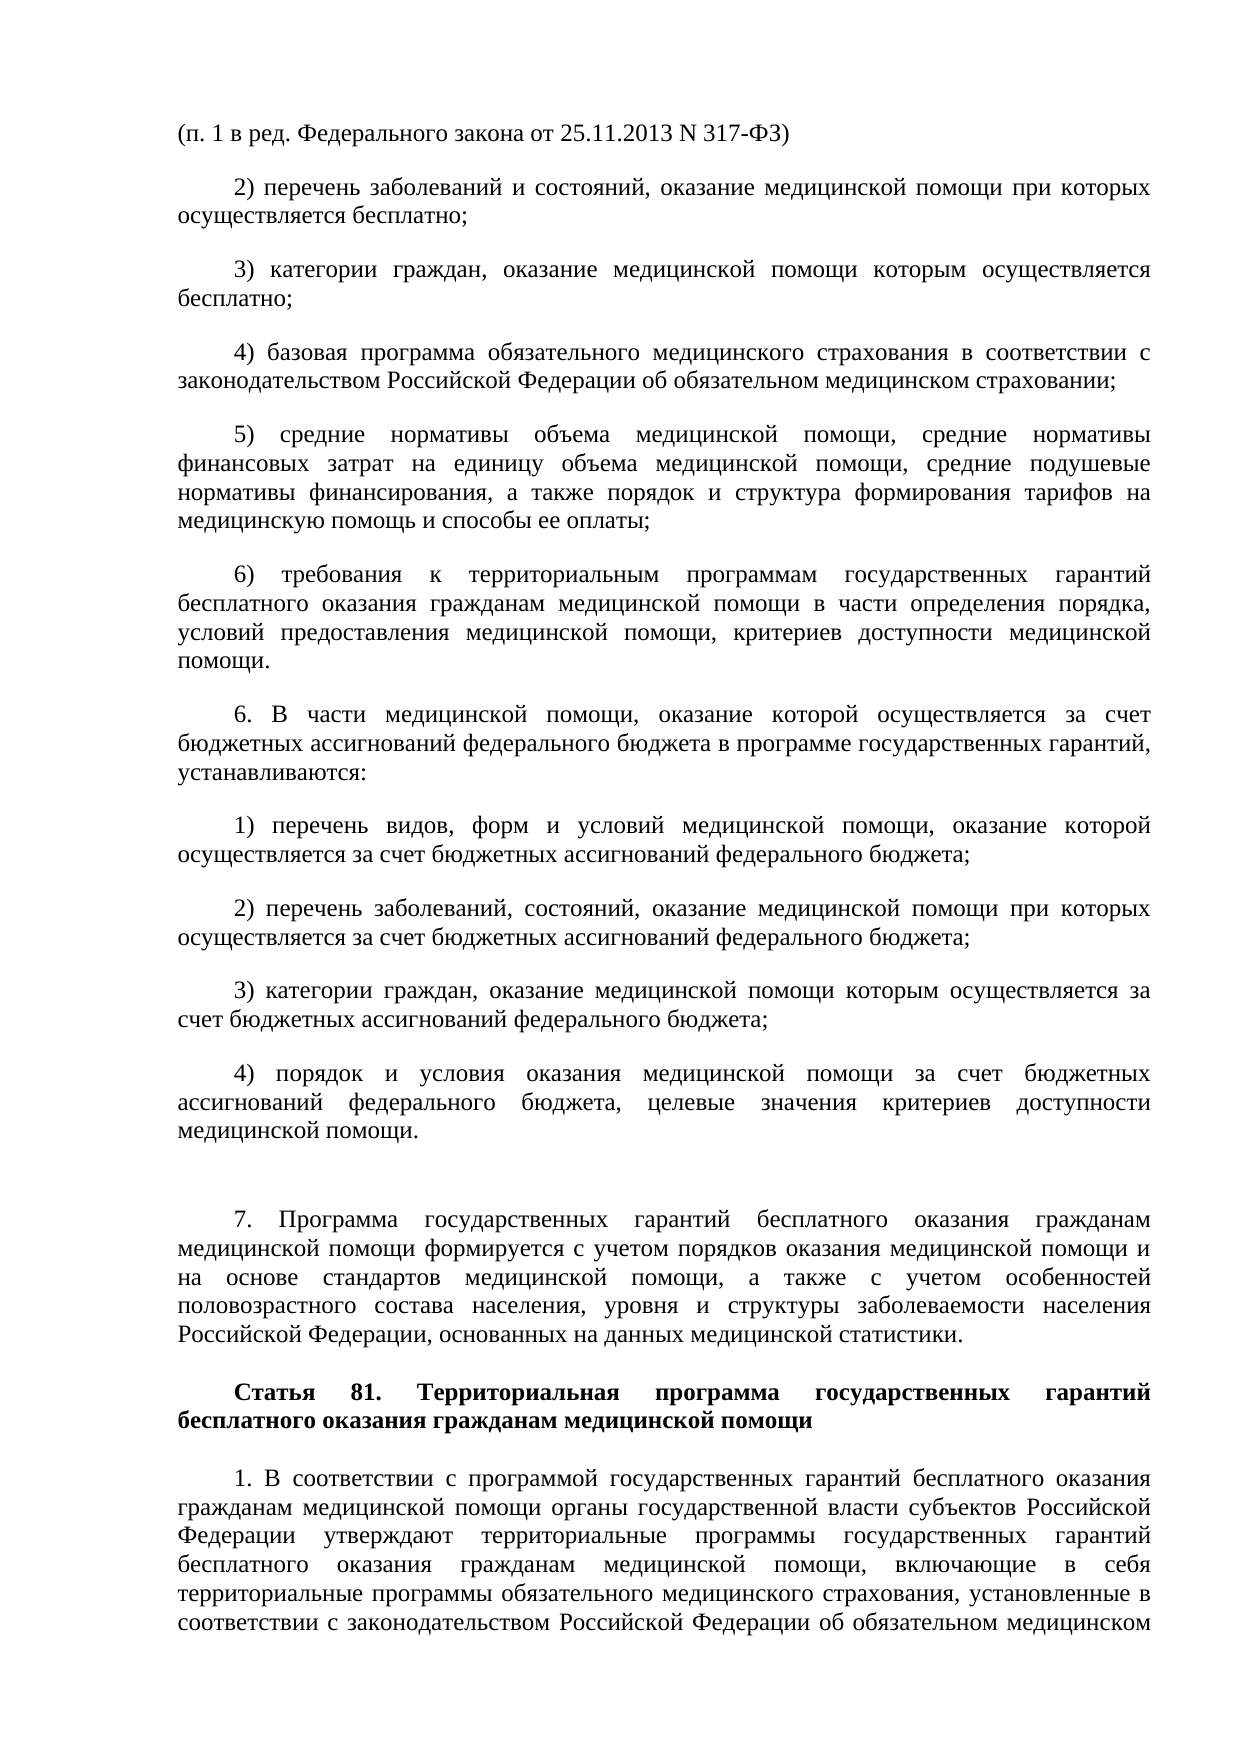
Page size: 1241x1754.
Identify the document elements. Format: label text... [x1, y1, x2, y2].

text 7. Программа государственных гарантий бесплатного оказания гражданам медицинской помощи формируется с учетом порядков оказания медицинской помощи и на основе стандартов медицинской помощи, а также с учетом особенностей половозрастного состава населения, уровня и структуры заболеваемости населения Российской Федерации, основанных на данных медицинской статистики. [177, 1204, 1152, 1348]
text 1. В соответствии с программой государственных гарантий бесплатного оказания гражданам медицинской помощи органы государственной власти субъектов Российской Федерации утверждают территориальные программы государственных гарантий бесплатного оказания гражданам медицинской помощи, включающие в себя территориальные программы обязательного медицинского страхования, установленные в соответствии с законодательством Российской Федерации об обязательном медицинском [177, 1463, 1152, 1636]
text 2) перечень заболеваний, состояний, оказание медицинской помощи при которых осуществляется за счет бюджетных ассигнований федерального бюджета; [177, 893, 1152, 951]
text 6. В части медицинской помощи, оказание которой осуществляется за счет бюджетных ассигнований федерального бюджета в программе государственных гарантий, устанавливаются: [177, 699, 1152, 786]
title Статья 81. Территориальная программа государственных гарантий бесплатного оказания гражданам медицинской помощи [177, 1377, 1152, 1434]
text 4) базовая программа обязательного медицинского страхования в соответствии с законодательством Российской Федерации об обязательном медицинском страховании; [177, 337, 1152, 394]
text 4) порядок и условия оказания медицинской помощи за счет бюджетных ассигнований федерального бюджета, целевые значения критериев доступности медицинской помощи. [177, 1058, 1152, 1144]
text 3) категории граждан, оказание медицинской помощи которым осуществляется за счет бюджетных ассигнований федерального бюджета; [177, 976, 1152, 1033]
text 2) перечень заболеваний и состояний, оказание медицинской помощи при которых осуществляется бесплатно; [177, 172, 1152, 229]
text 1) перечень видов, форм и условий медицинской помощи, оказание которой осуществляется за счет бюджетных ассигнований федерального бюджета; [177, 811, 1152, 868]
text 6) требования к территориальным программам государственных гарантий бесплатного оказания гражданам медицинской помощи в части определения порядка, условий предоставления медицинской помощи, критериев доступности медицинской помощи. [177, 559, 1152, 674]
text 3) категории граждан, оказание медицинской помощи которым осуществляется бесплатно; [177, 254, 1152, 312]
text (п. 1 в ред. Федерального закона от 25.11.2013 N 317-ФЗ) [177, 118, 1152, 147]
text 5) средние нормативы объема медицинской помощи, средние нормативы финансовых затрат на единицу объема медицинской помощи, средние подушевые нормативы финансирования, а также порядок и структура формирования тарифов на медицинскую помощь и способы ее оплаты; [177, 419, 1152, 534]
